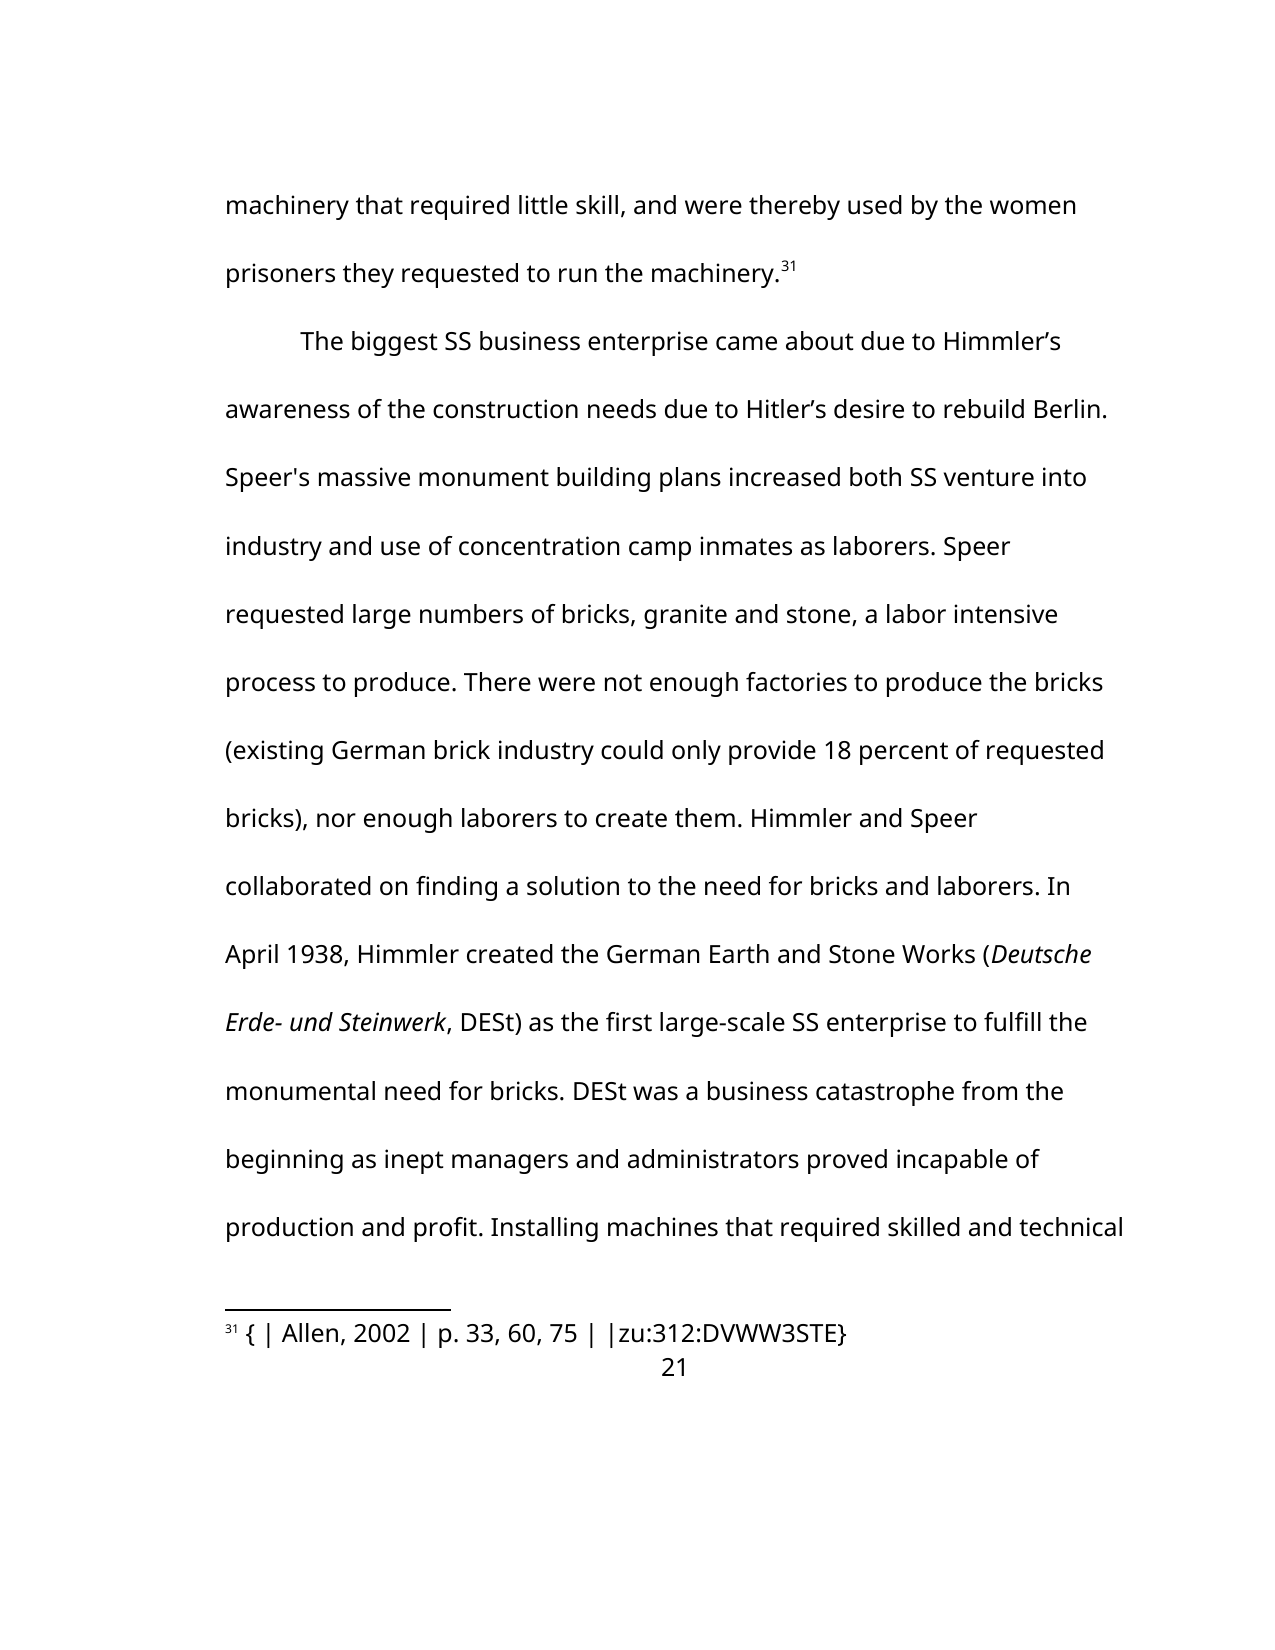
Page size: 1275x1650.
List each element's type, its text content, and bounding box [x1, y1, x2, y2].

text machinery that required little skill, and were thereby used by the women prisoners they requested to run the machinery. [225, 187, 1125, 290]
text { | Allen, 2002 | p. 33, 60, 75 | |zu:312:DVWW3STE} [225, 1316, 1125, 1350]
text The biggest SS business enterprise came about due to Himmler’s awareness of the construction needs due to Hitler’s desire to rebuild Berlin. Speer's massive monument building plans increased both SS venture into industry and use of concentration camp inmates as laborers. Speer requested large numbers of bricks, granite and stone, a labor intensive process to produce. There were not enough factories to produce the bricks (existing German brick industry could only provide 18 percent of requested bricks), nor enough laborers to create them. Himmler and Speer collaborated on finding a solution to the need for bricks and laborers. In April 1938, Himmler created the German Earth and Stone Works (Deutsche Erde- und Steinwerk, DESt) as the first large-scale SS enterprise to fulfill the monumental need for bricks. DESt was a business catastrophe from the beginning as inept managers and administrators proved incapable of production and profit. Installing machines that required skilled and technical [225, 324, 1125, 1243]
